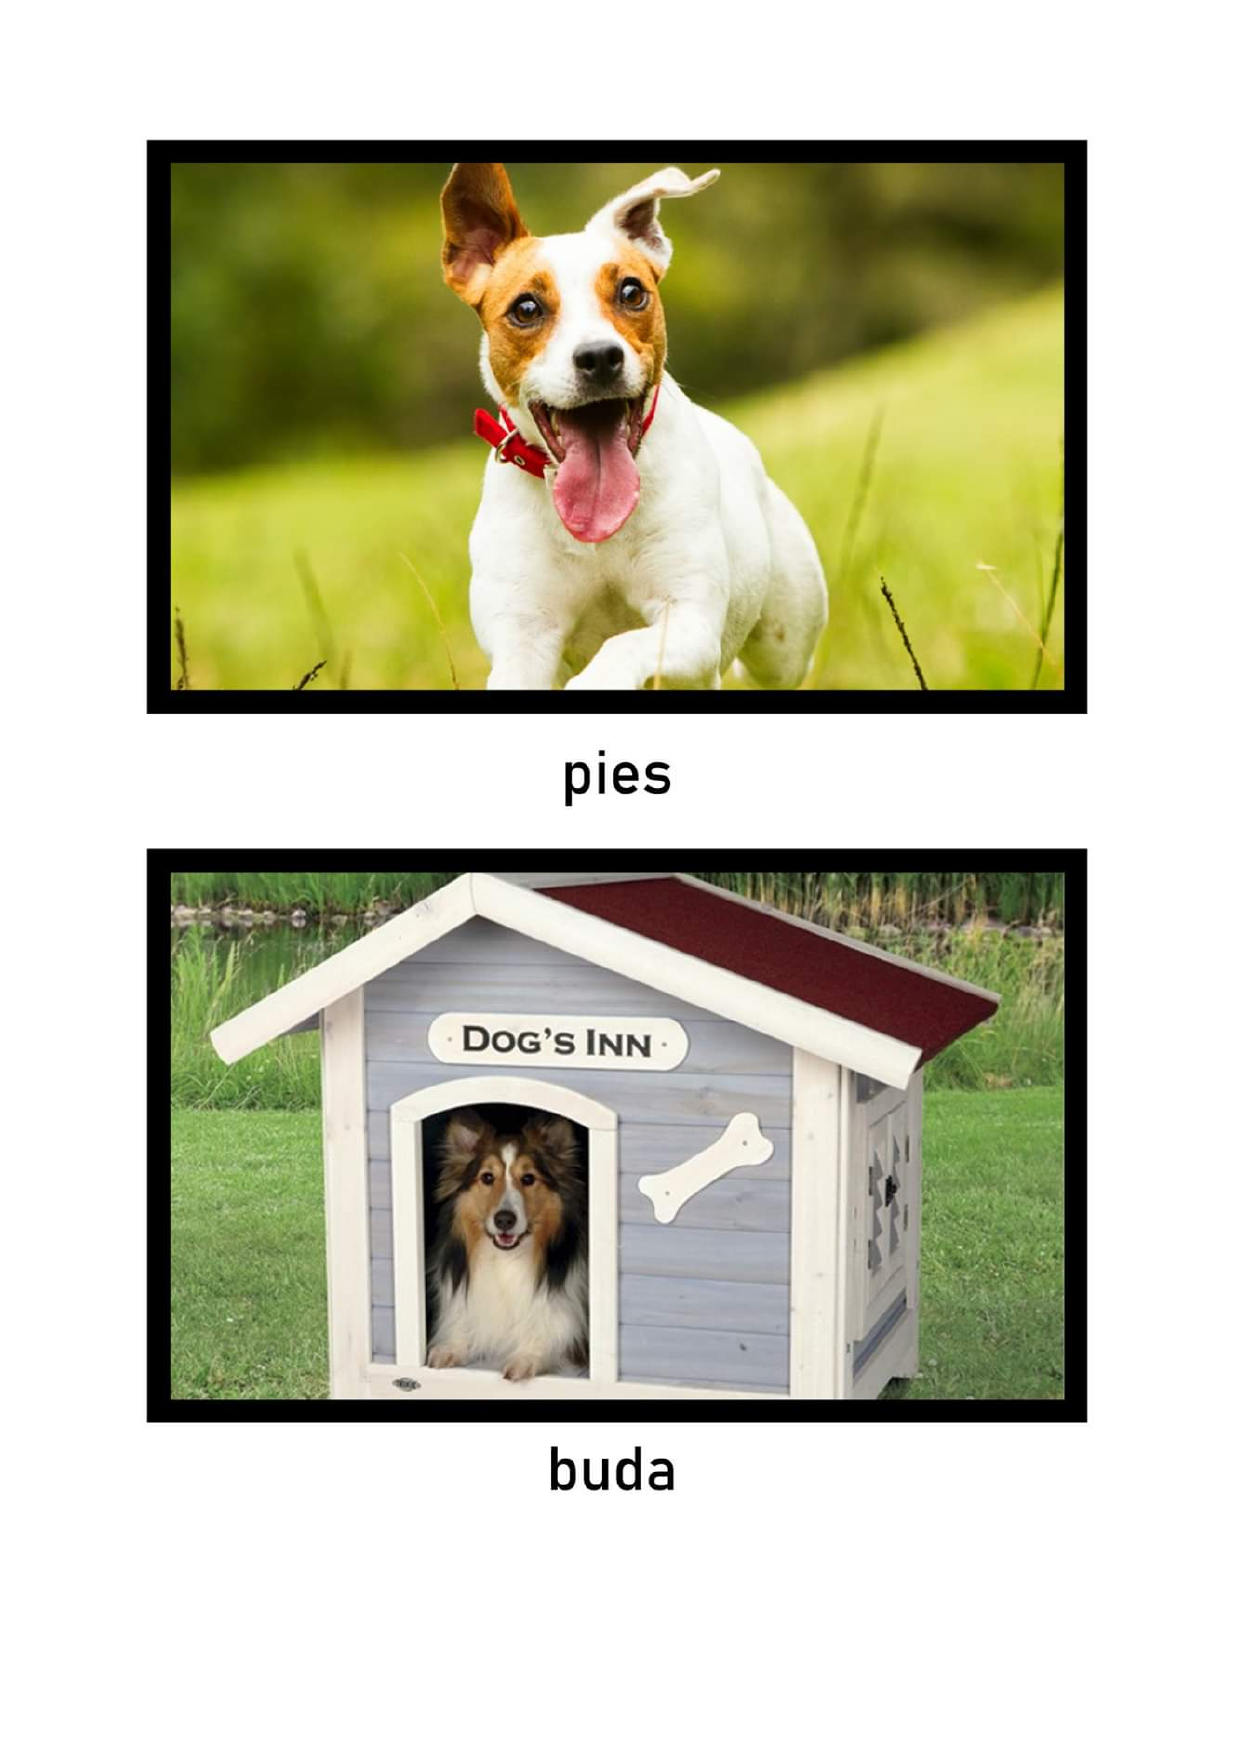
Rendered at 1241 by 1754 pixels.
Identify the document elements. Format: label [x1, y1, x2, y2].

picture [118, 118, 1123, 1538]
